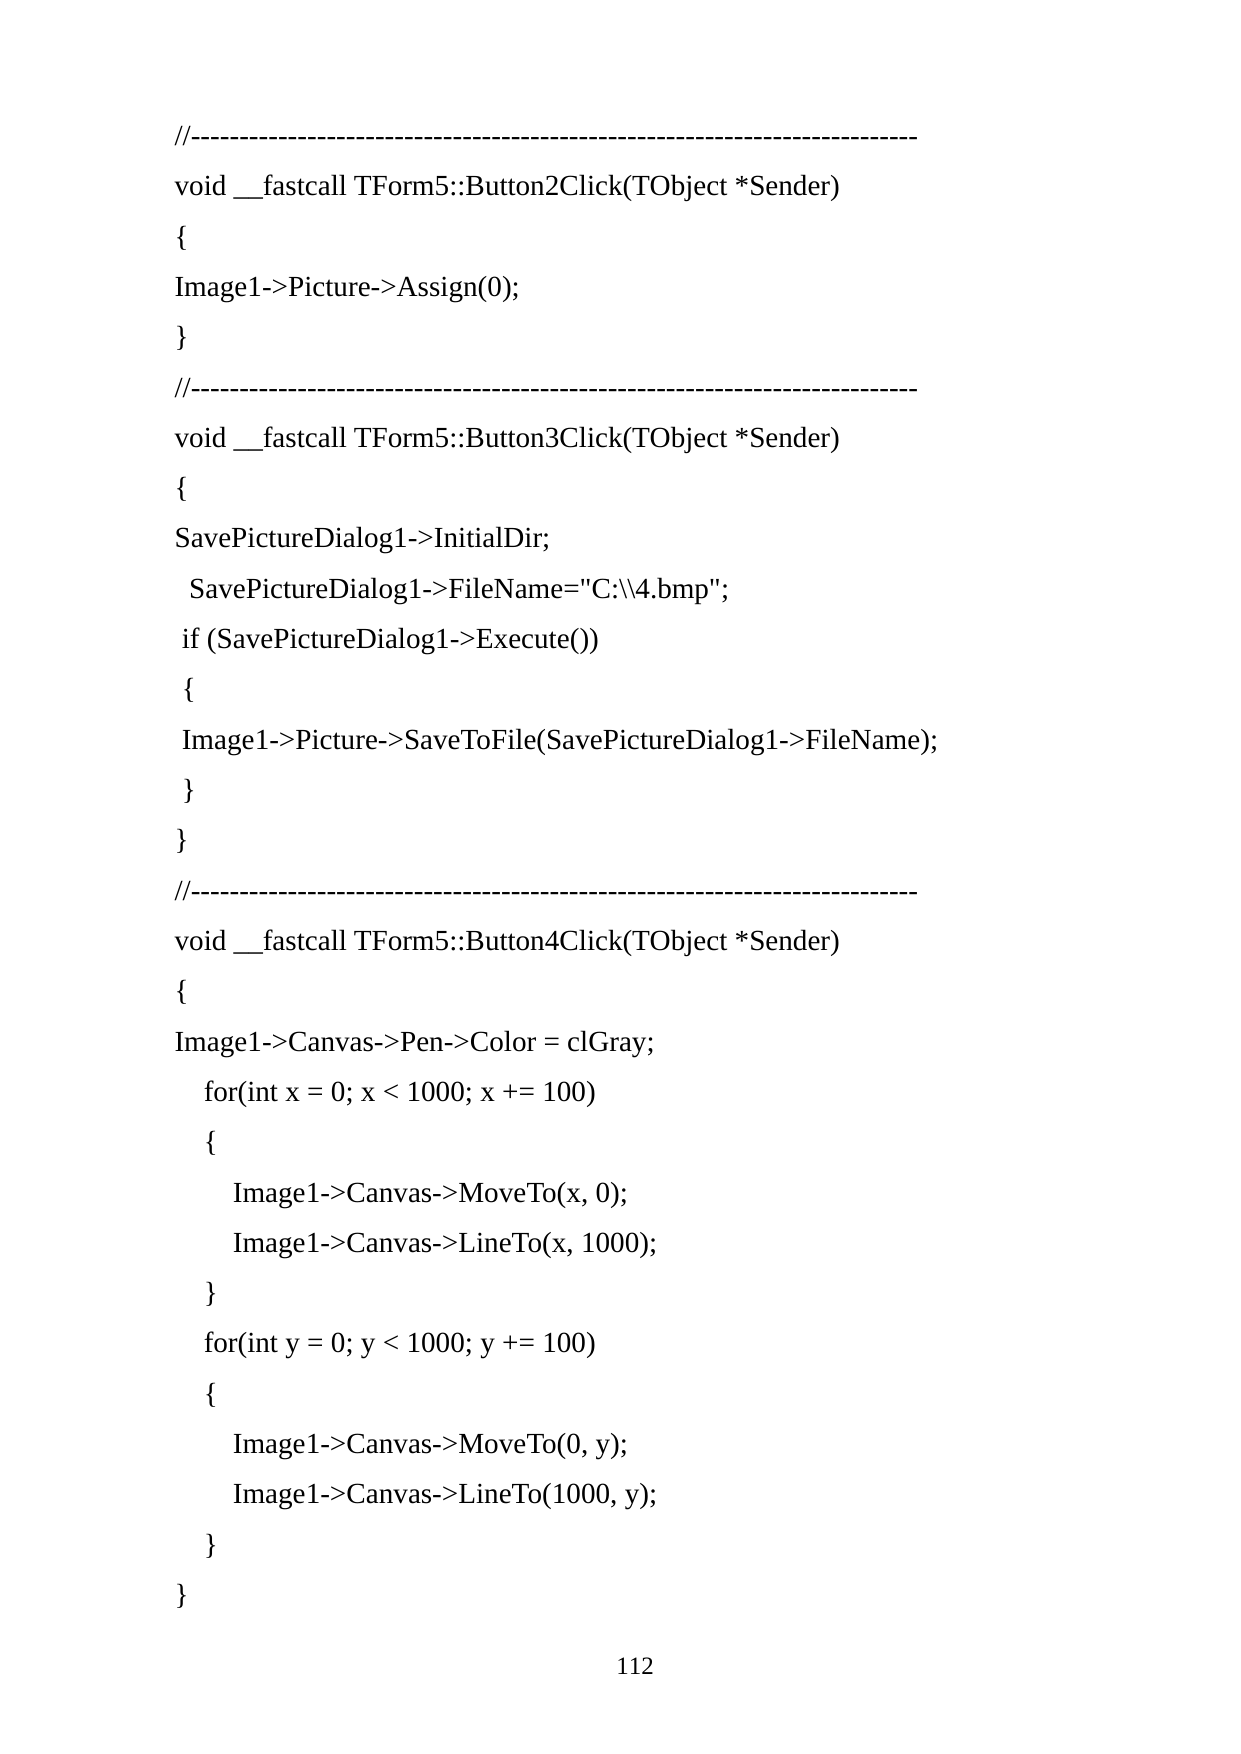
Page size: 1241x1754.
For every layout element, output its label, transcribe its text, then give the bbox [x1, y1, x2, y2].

subtitle if (SavePictureDialog1->Execute()) [118, 621, 1152, 655]
subtitle for(int y = 0; y < 1000; y += 100) [118, 1326, 1152, 1359]
subtitle for(int x = 0; x < 1000; x += 100) [118, 1074, 1152, 1108]
subtitle Image1->Canvas->Pen->Color = clGray; [118, 1024, 1152, 1057]
subtitle //--------------------------------------------------------------------------- [118, 370, 1152, 403]
subtitle void __fastcall TForm5::Button2Click(TObject *Sender) [118, 168, 1152, 202]
subtitle Image1->Canvas->MoveTo(0, y); [118, 1426, 1152, 1460]
subtitle { [118, 1376, 1152, 1409]
subtitle { [118, 470, 1152, 504]
subtitle Image1->Canvas->LineTo(1000, y); [118, 1477, 1152, 1510]
subtitle } [118, 319, 1152, 353]
subtitle } [118, 822, 1152, 856]
subtitle { [118, 1124, 1152, 1158]
subtitle } [118, 1527, 1152, 1560]
subtitle SavePictureDialog1->InitialDir; [118, 521, 1152, 554]
subtitle } [118, 772, 1152, 806]
subtitle void __fastcall TForm5::Button3Click(TObject *Sender) [118, 420, 1152, 453]
subtitle Image1->Canvas->MoveTo(x, 0); [118, 1175, 1152, 1208]
subtitle //--------------------------------------------------------------------------- [118, 118, 1152, 152]
subtitle { [118, 973, 1152, 1007]
subtitle } [118, 1577, 1152, 1611]
subtitle //--------------------------------------------------------------------------- [118, 873, 1152, 906]
subtitle Image1->Picture->Assign(0); [118, 269, 1152, 303]
subtitle { [118, 219, 1152, 252]
subtitle Image1->Canvas->LineTo(x, 1000); [118, 1225, 1152, 1258]
subtitle { [118, 672, 1152, 705]
subtitle SavePictureDialog1->FileName="C:\\4.bmp"; [118, 571, 1152, 604]
subtitle void __fastcall TForm5::Button4Click(TObject *Sender) [118, 923, 1152, 957]
subtitle } [118, 1275, 1152, 1309]
subtitle Image1->Picture->SaveToFile(SavePictureDialog1->FileName); [118, 722, 1152, 755]
